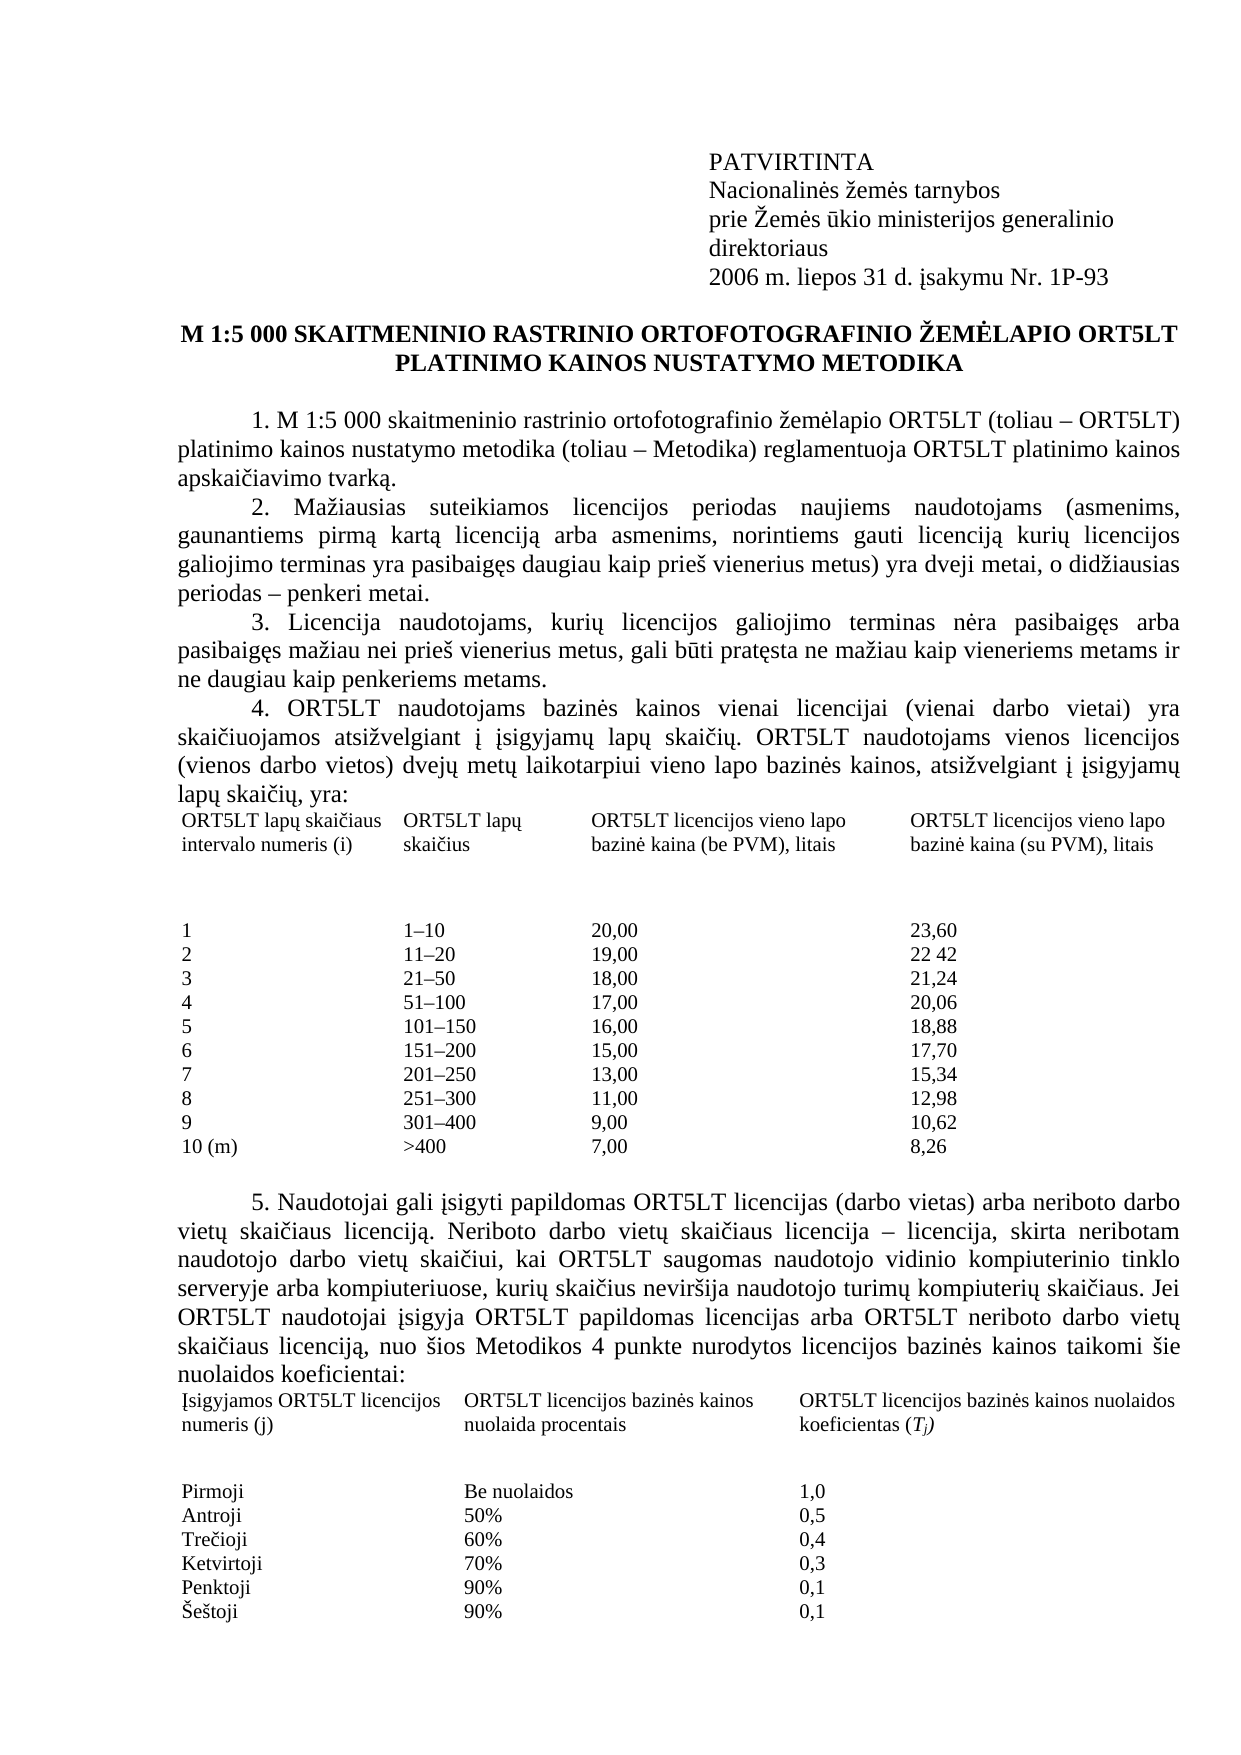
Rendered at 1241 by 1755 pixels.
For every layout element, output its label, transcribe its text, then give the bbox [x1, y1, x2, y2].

table_cell 101–150 [399, 1014, 587, 1038]
table_cell 1,0 [795, 1479, 1181, 1503]
table_cell 251–300 [399, 1086, 587, 1110]
table_cell 201–250 [399, 1062, 587, 1086]
table_cell 301–400 [399, 1110, 587, 1134]
table_header ORT5LT licencijos vieno lapo bazinė kaina (su PVM), litais [906, 808, 1181, 918]
text Nacionalinės žemės tarnybos [177, 176, 1181, 204]
table_cell 0,1 [795, 1575, 1181, 1599]
table_cell 23,60 [906, 918, 1181, 942]
table_cell 151–200 [399, 1038, 587, 1062]
table_cell 17,70 [906, 1038, 1181, 1062]
table_cell 90% [460, 1599, 795, 1623]
table_cell Ketvirtoji [177, 1551, 460, 1575]
table_cell 17,00 [587, 990, 906, 1014]
table_cell 18,88 [906, 1014, 1181, 1038]
table_header ORT5LT licencijos bazinės kainos nuolaidos koeficientas (Tj) [795, 1388, 1181, 1479]
table_cell 22 42 [906, 942, 1181, 966]
table_cell 16,00 [587, 1014, 906, 1038]
text 3. Licencija naudotojams, kurių licencijos galiojimo terminas nėra pasibaigęs arba pasibaigęs mažiau nei prieš vienerius metus, gali būti pratęsta ne mažiau kaip vieneriems metams ir ne daugiau kaip penkeriems metams. [177, 607, 1181, 693]
table_cell 11,00 [587, 1086, 906, 1110]
table_cell 20,06 [906, 990, 1181, 1014]
table_cell 70% [460, 1551, 795, 1575]
table_cell 3 [177, 966, 399, 990]
table_cell 50% [460, 1503, 795, 1527]
table_cell 8,26 [906, 1134, 1181, 1158]
table_cell 1 [177, 918, 399, 942]
text M 1:5 000 SKAITMENINIO RASTRINIO ORTOFOTOGRAFINIO ŽEMĖLAPIO ORT5LT PLATINIMO KAINOS NUSTATYMO METODIKA [177, 319, 1181, 377]
table_cell 7 [177, 1062, 399, 1086]
table_cell 8 [177, 1086, 399, 1110]
table_cell 15,34 [906, 1062, 1181, 1086]
table_header ORT5LT lapų skaičius [399, 808, 587, 918]
table_cell Penktoji [177, 1575, 460, 1599]
text 2006 m. liepos 31 d. įsakymu Nr. 1P-93 [177, 262, 1181, 291]
table_cell Šeštoji [177, 1599, 460, 1623]
table_cell 9 [177, 1110, 399, 1134]
table_cell 0,5 [795, 1503, 1181, 1527]
table_cell 0,4 [795, 1527, 1181, 1551]
table_cell 5 [177, 1014, 399, 1038]
text direktoriaus [177, 233, 1181, 262]
table_cell Trečioji [177, 1527, 460, 1551]
table_cell >400 [399, 1134, 587, 1158]
table_cell 11–20 [399, 942, 587, 966]
table_cell Antroji [177, 1503, 460, 1527]
text 1. M 1:5 000 skaitmeninio rastrinio ortofotografinio žemėlapio ORT5LT (toliau – ORT5LT) platinimo kainos nustatymo metodika (toliau – Metodika) reglamentuoja ORT5LT platinimo kainos apskaičiavimo tvarką. [177, 406, 1181, 492]
table_cell 4 [177, 990, 399, 1014]
table_header ORT5LT licencijos bazinės kainos nuolaida procentais [460, 1388, 795, 1479]
table_cell 0,1 [795, 1599, 1181, 1623]
table_cell 20,00 [587, 918, 906, 942]
table_header Įsigyjamos ORT5LT licencijos numeris (j) [177, 1388, 460, 1479]
table_cell 6 [177, 1038, 399, 1062]
table_cell 21,24 [906, 966, 1181, 990]
table_cell Be nuolaidos [460, 1479, 795, 1503]
table_cell 1–10 [399, 918, 587, 942]
text 4. ORT5LT naudotojams bazinės kainos vienai licencijai (vienai darbo vietai) yra skaičiuojamos atsižvelgiant į įsigyjamų lapų skaičių. ORT5LT naudotojams vienos licencijos (vienos darbo vietos) dvejų metų laikotarpiui vieno lapo bazinės kainos, atsižvelgiant į įsigyjamų lapų skaičių, yra: [177, 693, 1181, 808]
table_cell 10,62 [906, 1110, 1181, 1134]
table_cell 12,98 [906, 1086, 1181, 1110]
table_cell 7,00 [587, 1134, 906, 1158]
table_header ORT5LT lapų skaičiaus intervalo numeris (i) [177, 808, 399, 918]
text 5. Naudotojai gali įsigyti papildomas ORT5LT licencijas (darbo vietas) arba neriboto darbo vietų skaičiaus licenciją. Neriboto darbo vietų skaičiaus licencija – licencija, skirta neribotam naudotojo darbo vietų skaičiui, kai ORT5LT saugomas naudotojo vidinio kompiuterinio tinklo serveryje arba kompiuteriuose, kurių skaičius neviršija naudotojo turimų kompiuterių skaičiaus. Jei ORT5LT naudotojai įsigyja ORT5LT papildomas licencijas arba ORT5LT neriboto darbo vietų skaičiaus licenciją, nuo šios Metodikos 4 punkte nurodytos licencijos bazinės kainos taikomi šie nuolaidos koeficientai: [177, 1187, 1181, 1388]
table_cell 0,3 [795, 1551, 1181, 1575]
table_cell Pirmoji [177, 1479, 460, 1503]
table_cell 9,00 [587, 1110, 906, 1134]
table_cell 13,00 [587, 1062, 906, 1086]
text prie Žemės ūkio ministerijos generalinio [177, 204, 1181, 233]
text 2. Mažiausias suteikiamos licencijos periodas naujiems naudotojams (asmenims, gaunantiems pirmą kartą licenciją arba asmenims, norintiems gauti licenciją kurių licencijos galiojimo terminas yra pasibaigęs daugiau kaip prieš vienerius metus) yra dveji metai, o didžiausias periodas – penkeri metai. [177, 492, 1181, 607]
table_cell 2 [177, 942, 399, 966]
table_cell 19,00 [587, 942, 906, 966]
table_cell 15,00 [587, 1038, 906, 1062]
table_cell 10 (m) [177, 1134, 399, 1158]
table_cell 18,00 [587, 966, 906, 990]
table_cell 90% [460, 1575, 795, 1599]
table_cell 60% [460, 1527, 795, 1551]
table_cell 21–50 [399, 966, 587, 990]
text PATVIRTINTA [177, 147, 1181, 176]
table_header ORT5LT licencijos vieno lapo bazinė kaina (be PVM), litais [587, 808, 906, 918]
table_cell 51–100 [399, 990, 587, 1014]
